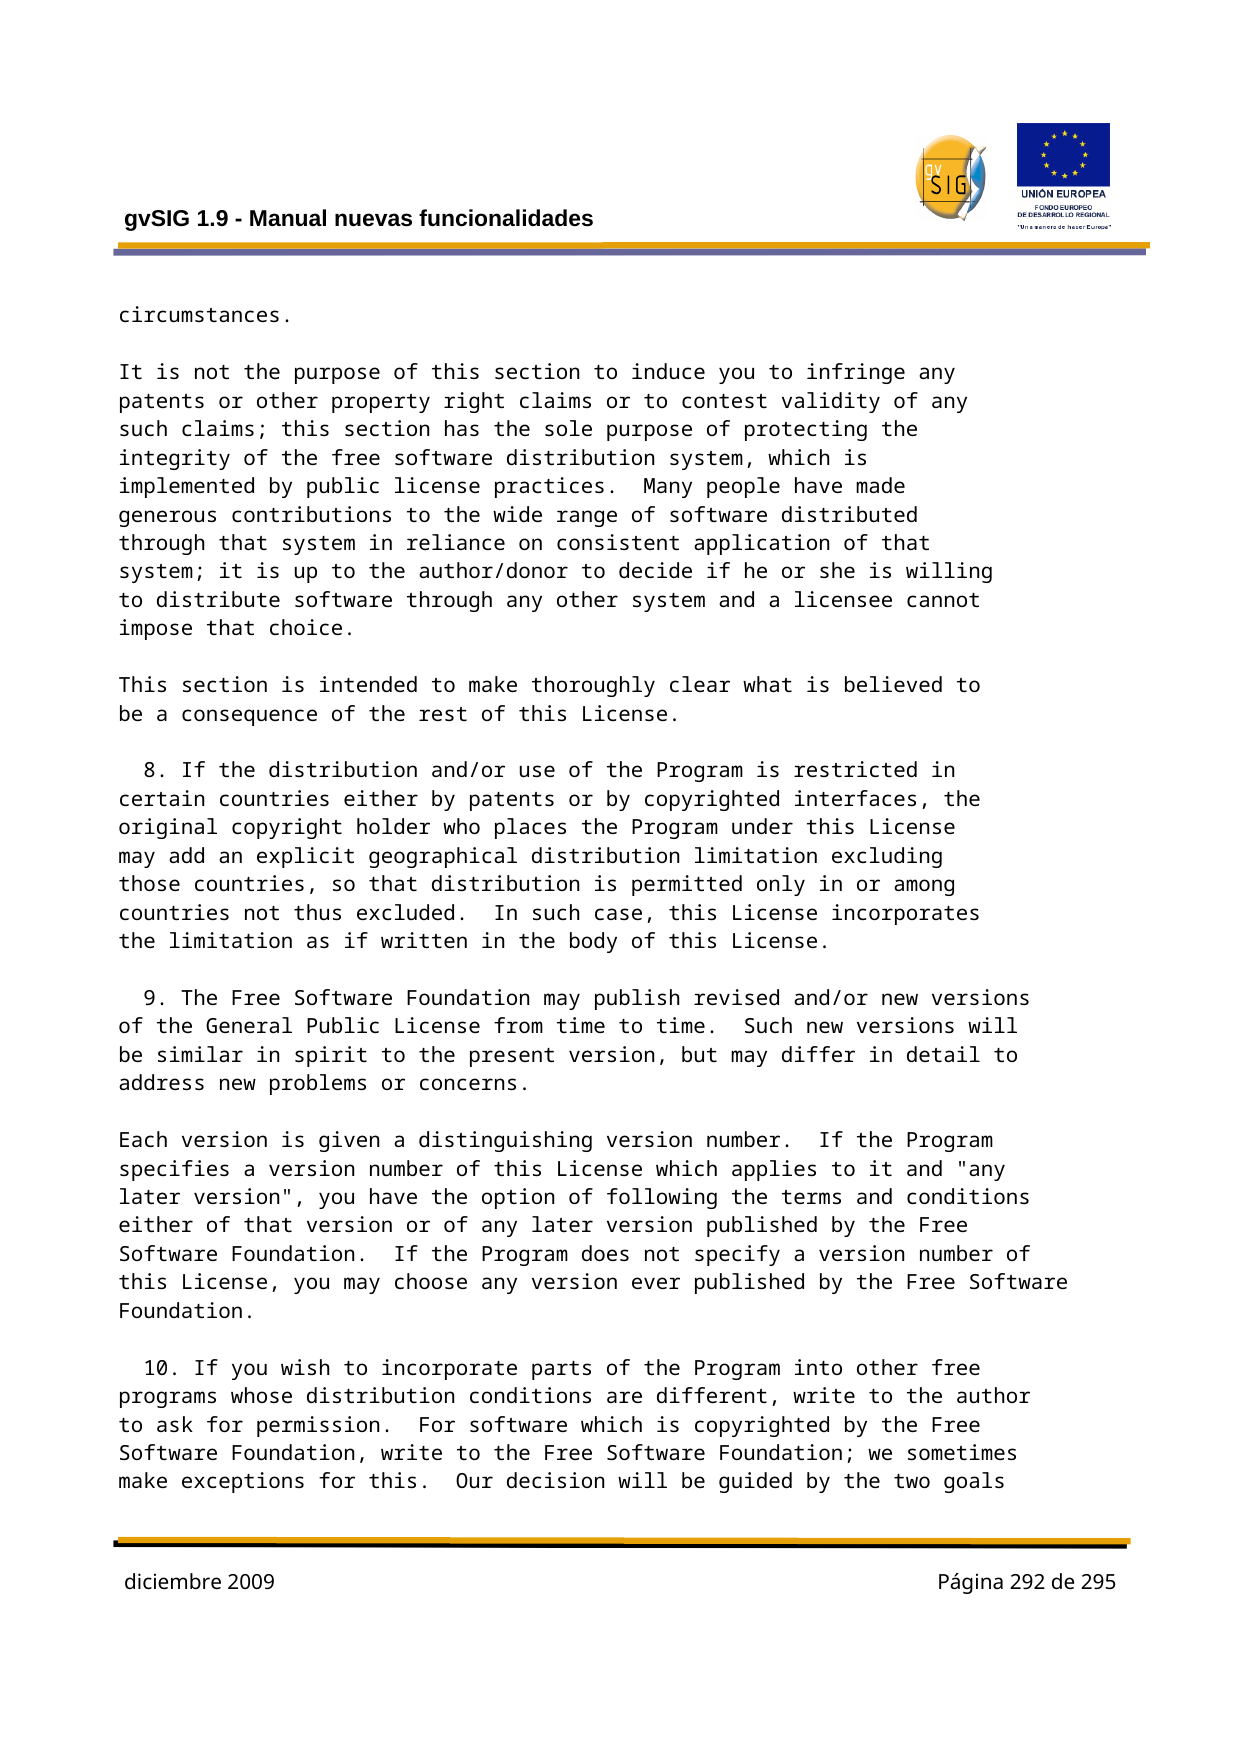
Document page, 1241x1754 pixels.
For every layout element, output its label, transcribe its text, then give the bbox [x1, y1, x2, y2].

text 10. If you wish to incorporate parts of the Program into other free [118, 1353, 1122, 1381]
text those countries, so that distribution is permitted only in or among [118, 869, 1122, 898]
text to ask for permission. For software which is copyrighted by the Free [118, 1410, 1122, 1438]
text either of that version or of any later version published by the Free [118, 1211, 1122, 1239]
text make exceptions for this. Our decision will be guided by the two goals [118, 1467, 1122, 1495]
text be a consequence of the rest of this License. [118, 699, 1122, 727]
text programs whose distribution conditions are different, write to the author [118, 1381, 1122, 1410]
text impose that choice. [118, 613, 1122, 642]
text original copyright holder who places the Program under this License [118, 812, 1122, 841]
text through that system in reliance on consistent application of that [118, 528, 1122, 557]
text certain countries either by patents or by copyrighted interfaces, the [118, 784, 1122, 812]
text This section is intended to make thoroughly clear what is believed to [118, 670, 1122, 699]
text address new problems or concerns. [118, 1068, 1122, 1097]
text integrity of the free software distribution system, which is [118, 443, 1122, 471]
text It is not the purpose of this section to induce you to infringe any [118, 357, 1122, 386]
text 8. If the distribution and/or use of the Program is restricted in [118, 756, 1122, 784]
text 9. The Free Software Foundation may publish revised and/or new versions [118, 983, 1122, 1012]
text may add an explicit geographical distribution limitation excluding [118, 841, 1122, 869]
picture [914, 134, 987, 222]
text such claims; this section has the sole purpose of protecting the [118, 414, 1122, 443]
text of the General Public License from time to time. Such new versions will [118, 1012, 1122, 1040]
text Foundation. [118, 1296, 1122, 1324]
text implemented by public license practices. Many people have made [118, 471, 1122, 500]
text generous contributions to the wide range of software distributed [118, 500, 1122, 528]
text Each version is given a distinguishing version number. If the Program [118, 1125, 1122, 1154]
text specifies a version number of this License which applies to it and "any [118, 1154, 1122, 1182]
text be similar in spirit to the present version, but may differ in detail to [118, 1040, 1122, 1068]
text system; it is up to the author/donor to decide if he or she is willing [118, 557, 1122, 585]
text countries not thus excluded. In such case, this License incorporates [118, 898, 1122, 926]
text the limitation as if written in the body of this License. [118, 926, 1122, 955]
picture [1015, 123, 1112, 232]
text later version", you have the option of following the terms and conditions [118, 1182, 1122, 1211]
text patents or other property right claims or to contest validity of any [118, 386, 1122, 414]
text circumstances. [118, 301, 1122, 329]
text Software Foundation, write to the Free Software Foundation; we sometimes [118, 1438, 1122, 1467]
text Software Foundation. If the Program does not specify a version number of [118, 1239, 1122, 1267]
text this License, you may choose any version ever published by the Free Software [118, 1267, 1122, 1296]
text to distribute software through any other system and a licensee cannot [118, 585, 1122, 613]
